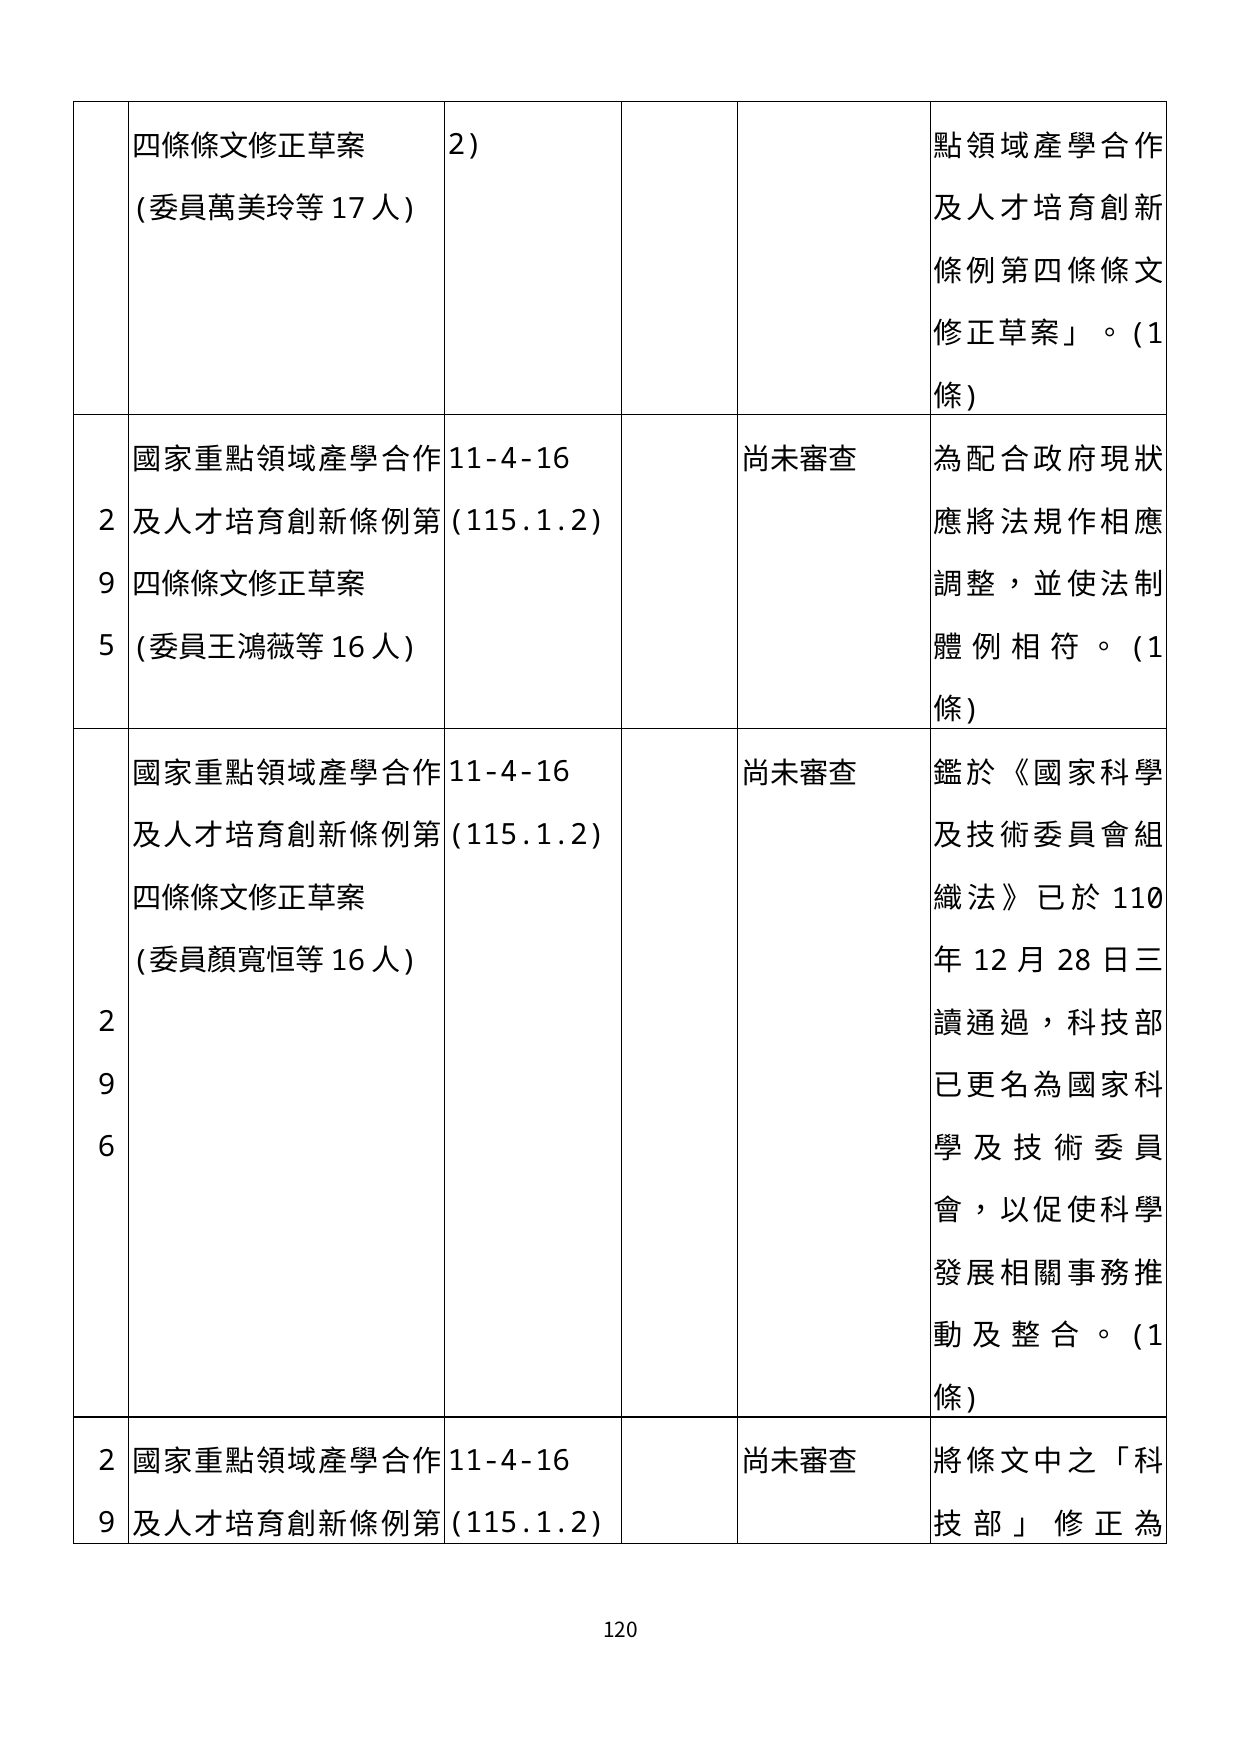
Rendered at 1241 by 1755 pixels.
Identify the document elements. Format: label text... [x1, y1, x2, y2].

table_cell 尚未審查 [738, 1418, 930, 1542]
table_cell [622, 415, 737, 728]
table_cell [74, 102, 128, 414]
table_cell 點領域產學合作及人才培育創新條例第四條條文修正草案」。(1條) [931, 102, 1166, 414]
table_cell 11-4-16 (115.1.2) [445, 729, 621, 1416]
table_cell [74, 1418, 128, 1542]
table_cell [74, 415, 128, 728]
table_cell 11-4-16 (115.1.2) [445, 1418, 621, 1542]
table_cell [622, 1418, 737, 1542]
table_cell 鑑於《國家科學及技術委員會組織法》已於110年12月28日三讀通過，科技部已更名為國家科學及技術委員會，以促使科學發展相關事務推動及整合。(1條) [931, 729, 1166, 1416]
table_cell [738, 102, 930, 414]
table_cell [622, 102, 737, 414]
table_cell 國家重點領域產學合作及人才培育創新條例第 [129, 1418, 444, 1542]
table_cell [74, 729, 128, 1416]
table_cell 國家重點領域產學合作及人才培育創新條例第四條條文修正草案 (委員王鴻薇等16人) [129, 415, 444, 728]
table_cell 四條條文修正草案 (委員萬美玲等17人) [129, 102, 444, 414]
table_cell 尚未審查 [738, 415, 930, 728]
table_cell [622, 729, 737, 1416]
table_cell 國家重點領域產學合作及人才培育創新條例第四條條文修正草案 (委員顏寬恒等16人) [129, 729, 444, 1416]
table_cell 尚未審查 [738, 729, 930, 1416]
table_cell 11-4-16 (115.1.2) [445, 415, 621, 728]
table_cell 2) [445, 102, 621, 414]
table_cell 將條文中之「科技部」修正為 [931, 1418, 1166, 1542]
table_cell 為配合政府現狀應將法規作相應調整，並使法制體例相符。(1條) [931, 415, 1166, 728]
